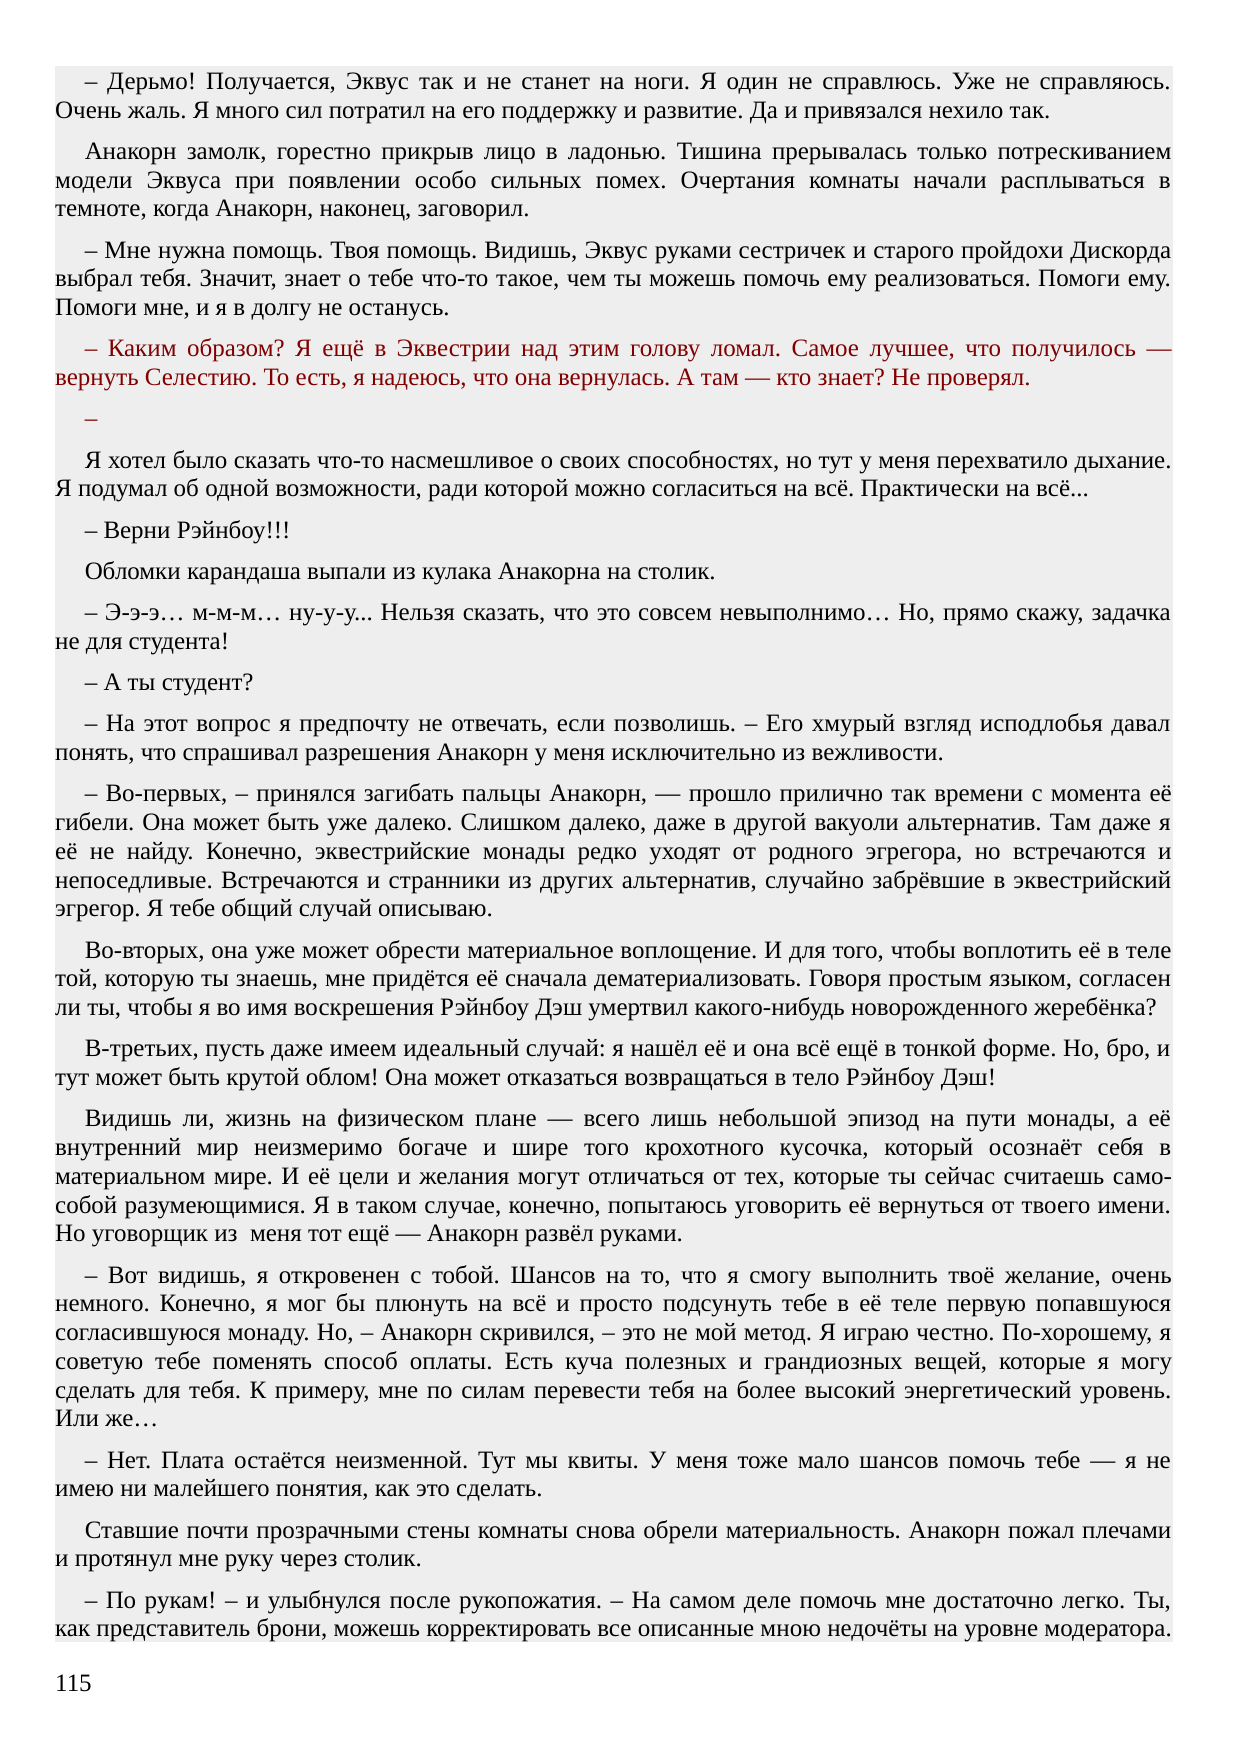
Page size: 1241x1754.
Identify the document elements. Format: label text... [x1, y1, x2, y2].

text – Вот видишь, я откровенен с тобой. Шансов на то, что я смогу выполнить твоё желание, очень немного. Конечно, я мог бы плюнуть на всё и просто подсунуть тебе в её теле первую попавшуюся согласившуюся монаду. Но, – Анакорн скривился, – это не мой метод. Я играю честно. По-хорошему, я советую тебе поменять способ оплаты. Есть куча полезных и грандиозных вещей, которые я могу сделать для тебя. К примеру, мне по силам перевести тебя на более высокий энергетический уровень. Или же… [55, 1260, 1173, 1432]
text – Э-э-э… м-м-м… ну-у-у... Нельзя сказать, что это совсем невыполнимо… Но, прямо скажу, задачка не для студента! [55, 597, 1173, 655]
text – Дерьмо! Получается, Эквус так и не станет на ноги. Я один не справлюсь. Уже не справляюсь. Очень жаль. Я много сил потратил на его поддержку и развитие. Да и привязался нехило так. [55, 66, 1173, 123]
text Анакорн замолк, горестно прикрыв лицо в ладонью. Тишина прерывалась только потрескиванием модели Эквуса при появлении особо сильных помех. Очертания комнаты начали расплываться в темноте, когда Анакорн, наконец, заговорил. [55, 136, 1173, 222]
text Видишь ли, жизнь на физическом плане — всего лишь небольшой эпизод на пути монады, а её внутренний мир неизмеримо богаче и шире того крохотного кусочка, который осознаёт себя в материальном мире. И её цели и желания могут отличаться от тех, которые ты сейчас считаешь само-собой разумеющимися. Я в таком случае, конечно, попытаюсь уговорить её вернуться от твоего имени. Но уговорщик из меня тот ещё — Анакорн развёл руками. [55, 1103, 1173, 1247]
text В-третьих, пусть даже имеем идеальный случай: я нашёл её и она всё ещё в тонкой форме. Но, бро, и тут может быть крутой облом! Она может отказаться возвращаться в тело Рэйнбоу Дэш! [55, 1033, 1173, 1091]
text – Мне нужна помощь. Твоя помощь. Видишь, Эквус руками сестричек и старого пройдохи Дискорда выбрал тебя. Значит, знает о тебе что-то такое, чем ты можешь помочь ему реализоваться. Помоги ему. Помоги мне, и я в долгу не останусь. [55, 235, 1173, 321]
text – Нет. Плата остаётся неизменной. Тут мы квиты. У меня тоже мало шансов помочь тебе — я не имею ни малейшего понятия, как это сделать. [55, 1445, 1173, 1502]
text – По рукам! – и улыбнулся после рукопожатия. – На самом деле помочь мне достаточно легко. Ты, как представитель брони, можешь корректировать все описанные мною недочёты на уровне модератора. [55, 1585, 1173, 1642]
text – На этот вопрос я предпочту не отвечать, если позволишь. – Его хмурый взгляд исподлобья давал понять, что спрашивал разрешения Анакорн у меня исключительно из вежливости. [55, 708, 1173, 766]
text – Каким образом? Я ещё в Эквестрии над этим голову ломал. Самое лучшее, что получилось — вернуть Селестию. То есть, я надеюсь, что она вернулась. А там — кто знает? Не проверял. [55, 333, 1173, 391]
text – Верни Рэйнбоу!!! [55, 515, 1173, 543]
text – А ты студент? [55, 667, 1173, 696]
text Во-вторых, она уже может обрести материальное воплощение. И для того, чтобы воплотить её в теле той, которую ты знаешь, мне придётся её сначала дематериализовать. Говоря простым языком, согласен ли ты, чтобы я во имя воскрешения Рэйнбоу Дэш умертвил какого-нибудь новорожденного жеребёнка? [55, 935, 1173, 1021]
text Ставшие почти прозрачными стены комнаты снова обрели материальность. Анакорн пожал плечами и протянул мне руку через столик. [55, 1515, 1173, 1572]
text – Во-первых, – принялся загибать пальцы Анакорн, — прошло прилично так времени с момента её гибели. Она может быть уже далеко. Слишком далеко, даже в другой вакуоли альтернатив. Там даже я её не найду. Конечно, эквестрийские монады редко уходят от родного эгрегора, но встречаются и непоседливые. Встречаются и странники из других альтернатив, случайно забрёвшие в эквестрийский эгрегор. Я тебе общий случай описываю. [55, 778, 1173, 922]
text Я хотел было сказать что-то насмешливое о своих способностях, но тут у меня перехватило дыхание. Я подумал об одной возможности, ради которой можно согласиться на всё. Практически на всё... [55, 445, 1173, 502]
text Обломки карандаша выпали из кулака Анакорна на столик. [55, 556, 1173, 585]
text – [55, 403, 1173, 432]
